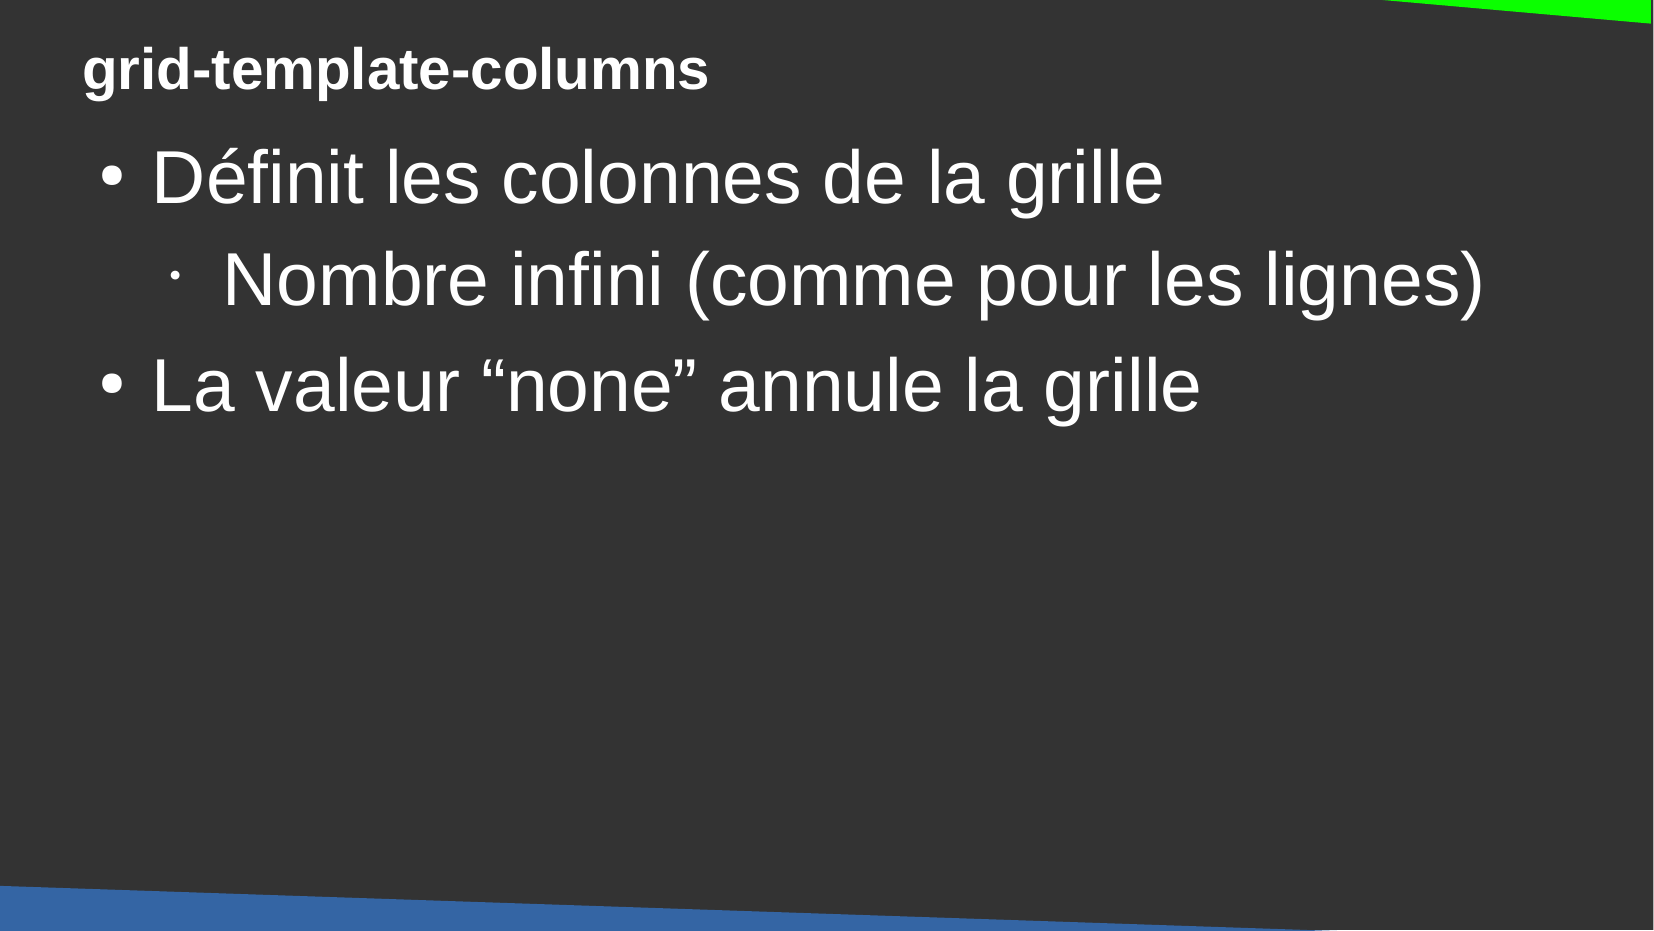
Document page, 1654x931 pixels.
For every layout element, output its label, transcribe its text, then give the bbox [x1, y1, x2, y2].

text_box [0, 885, 1337, 931]
text_box [1382, 0, 1651, 24]
title grid-template-columns [82, 37, 1571, 122]
list Définit les colonnes de la grille Nombre infini (comme pour les lignes) La valeur “none” annule la grille [80, 135, 1620, 827]
